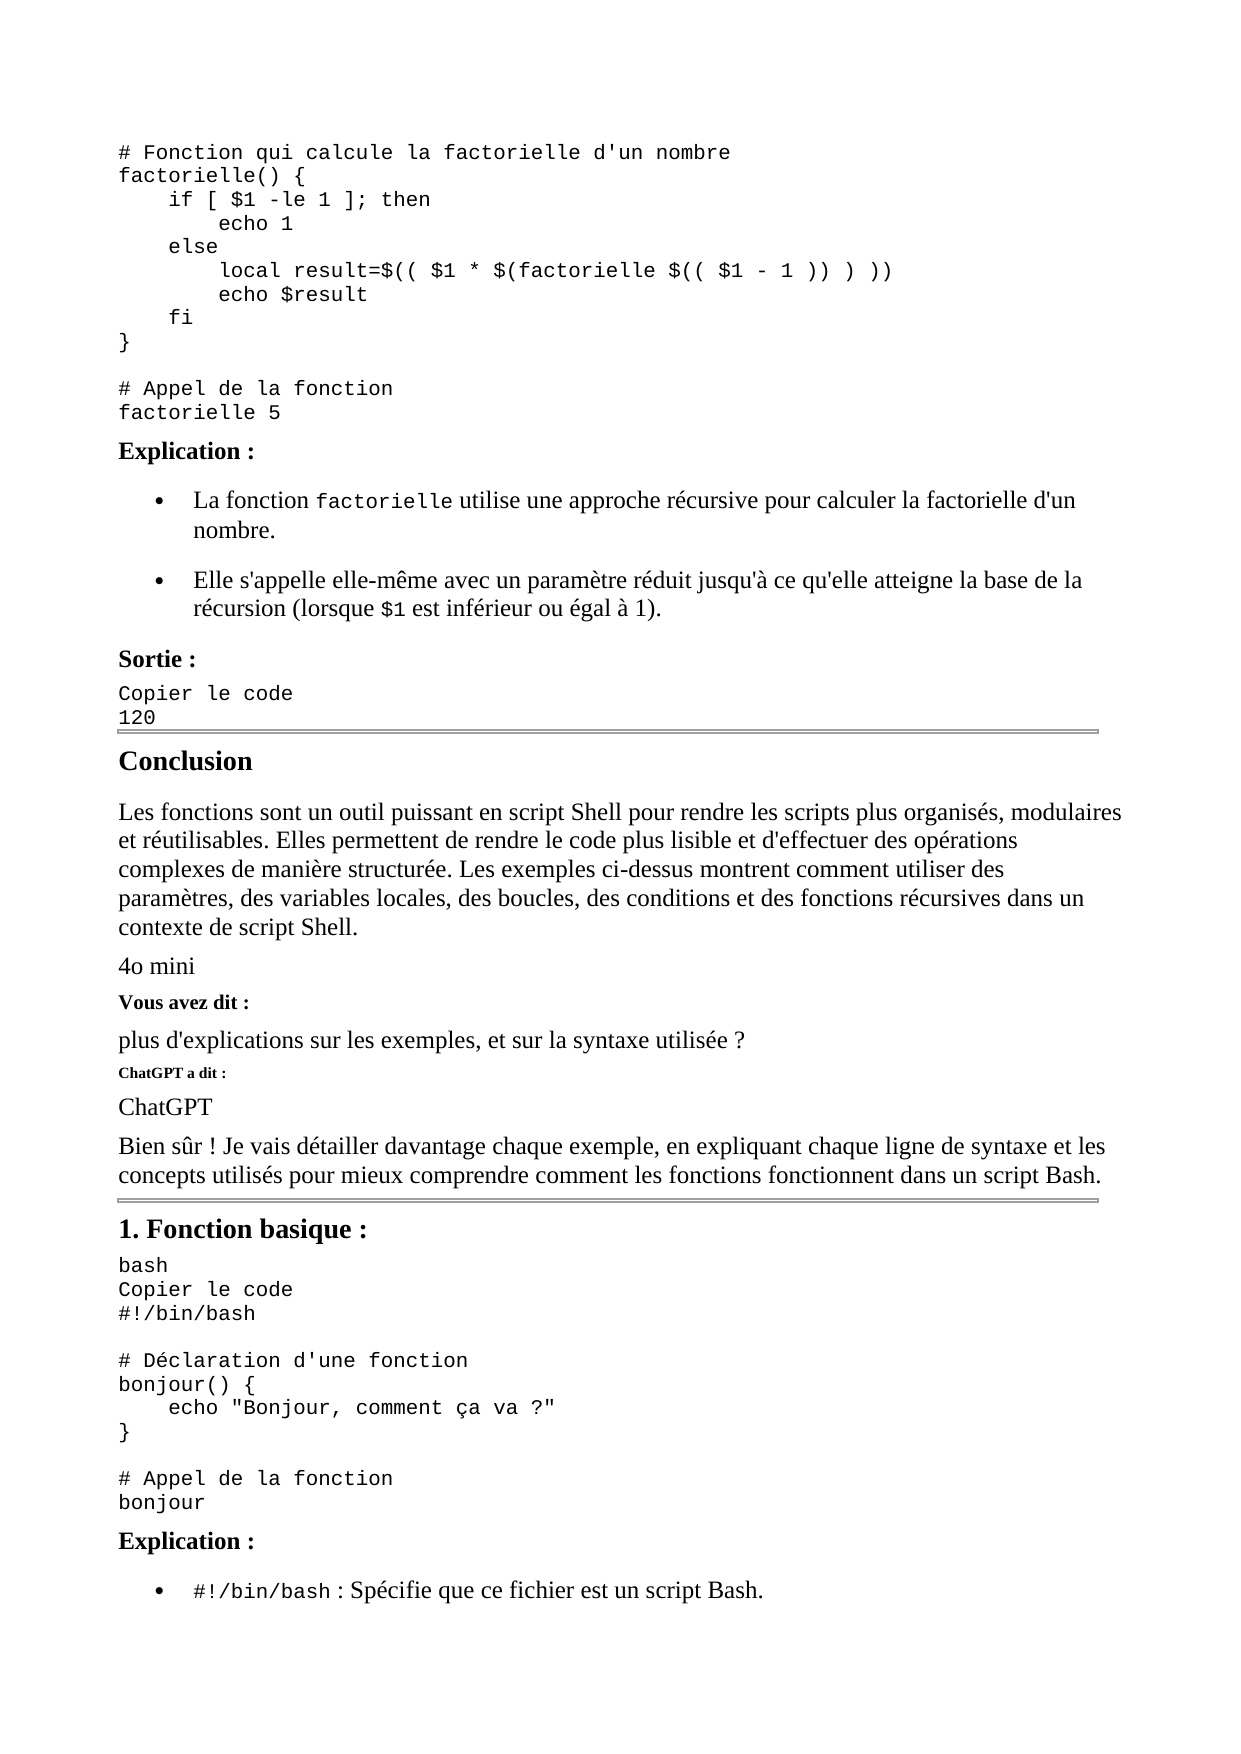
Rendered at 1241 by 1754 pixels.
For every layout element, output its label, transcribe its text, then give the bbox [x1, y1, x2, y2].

text } [118, 1421, 1122, 1444]
text #!/bin/bash [118, 1303, 1122, 1326]
text ChatGPT [118, 1092, 1122, 1121]
subtitle Vous avez dit : [118, 990, 1122, 1014]
text echo $result [118, 284, 1122, 307]
text else [118, 236, 1122, 260]
text factorielle 5 [118, 402, 1122, 426]
text Sortie : [118, 644, 1122, 673]
text fi [118, 307, 1122, 331]
subtitle Conclusion [118, 744, 1122, 776]
list #!/bin/bash : Spécifie que ce fichier est un script Bash. [156, 1576, 1122, 1605]
text if [ $1 -le 1 ]; then [118, 189, 1122, 213]
text 4o mini [118, 951, 1122, 980]
text Les fonctions sont un outil puissant en script Shell pour rendre les scripts plus organisés, modulaires et réutilisables. Elles permettent de rendre le code plus lisible et d'effectuer des opérations complexes de manière structurée. Les exemples ci-dessus montrent comment utiliser des paramètres, des variables locales, des boucles, des conditions et des fonctions récursives dans un contexte de script Shell. [118, 797, 1122, 941]
text factorielle() { [118, 165, 1122, 189]
subtitle ChatGPT a dit : [118, 1064, 1122, 1082]
text # Fonction qui calcule la factorielle d'un nombre [118, 142, 1122, 165]
text # Déclaration d'une fonction [118, 1350, 1122, 1374]
subtitle 1. Fonction basique : [118, 1213, 1122, 1245]
text bash [118, 1255, 1122, 1279]
list La fonction factorielle utilise une approche récursive pour calculer la factorielle d'un nombre. [156, 486, 1122, 544]
text Explication : [118, 436, 1122, 465]
text bonjour() { [118, 1374, 1122, 1397]
text echo 1 [118, 213, 1122, 236]
list Elle s'appelle elle-même avec un paramètre réduit jusqu'à ce qu'elle atteigne la base de la récursion (lorsque $1 est inférieur ou égal à 1). [156, 565, 1122, 623]
text local result=$(( $1 * $(factorielle $(( $1 - 1 )) ) )) [118, 260, 1122, 284]
text } [118, 331, 1122, 354]
text echo "Bonjour, comment ça va ?" [118, 1397, 1122, 1421]
text Bien sûr ! Je vais détailler davantage chaque exemple, en expliquant chaque ligne de syntaxe et les concepts utilisés pour mieux comprendre comment les fonctions fonctionnent dans un script Bash. [118, 1131, 1122, 1189]
text plus d'explications sur les exemples, et sur la syntaxe utilisée ? [118, 1025, 1122, 1053]
text # Appel de la fonction [118, 1468, 1122, 1492]
subtitle Explication : [118, 1526, 1122, 1555]
text # Appel de la fonction [118, 378, 1122, 402]
text bonjour [118, 1492, 1122, 1516]
text Copier le code [118, 683, 1122, 707]
text 120 [118, 707, 1122, 730]
text Copier le code [118, 1279, 1122, 1303]
